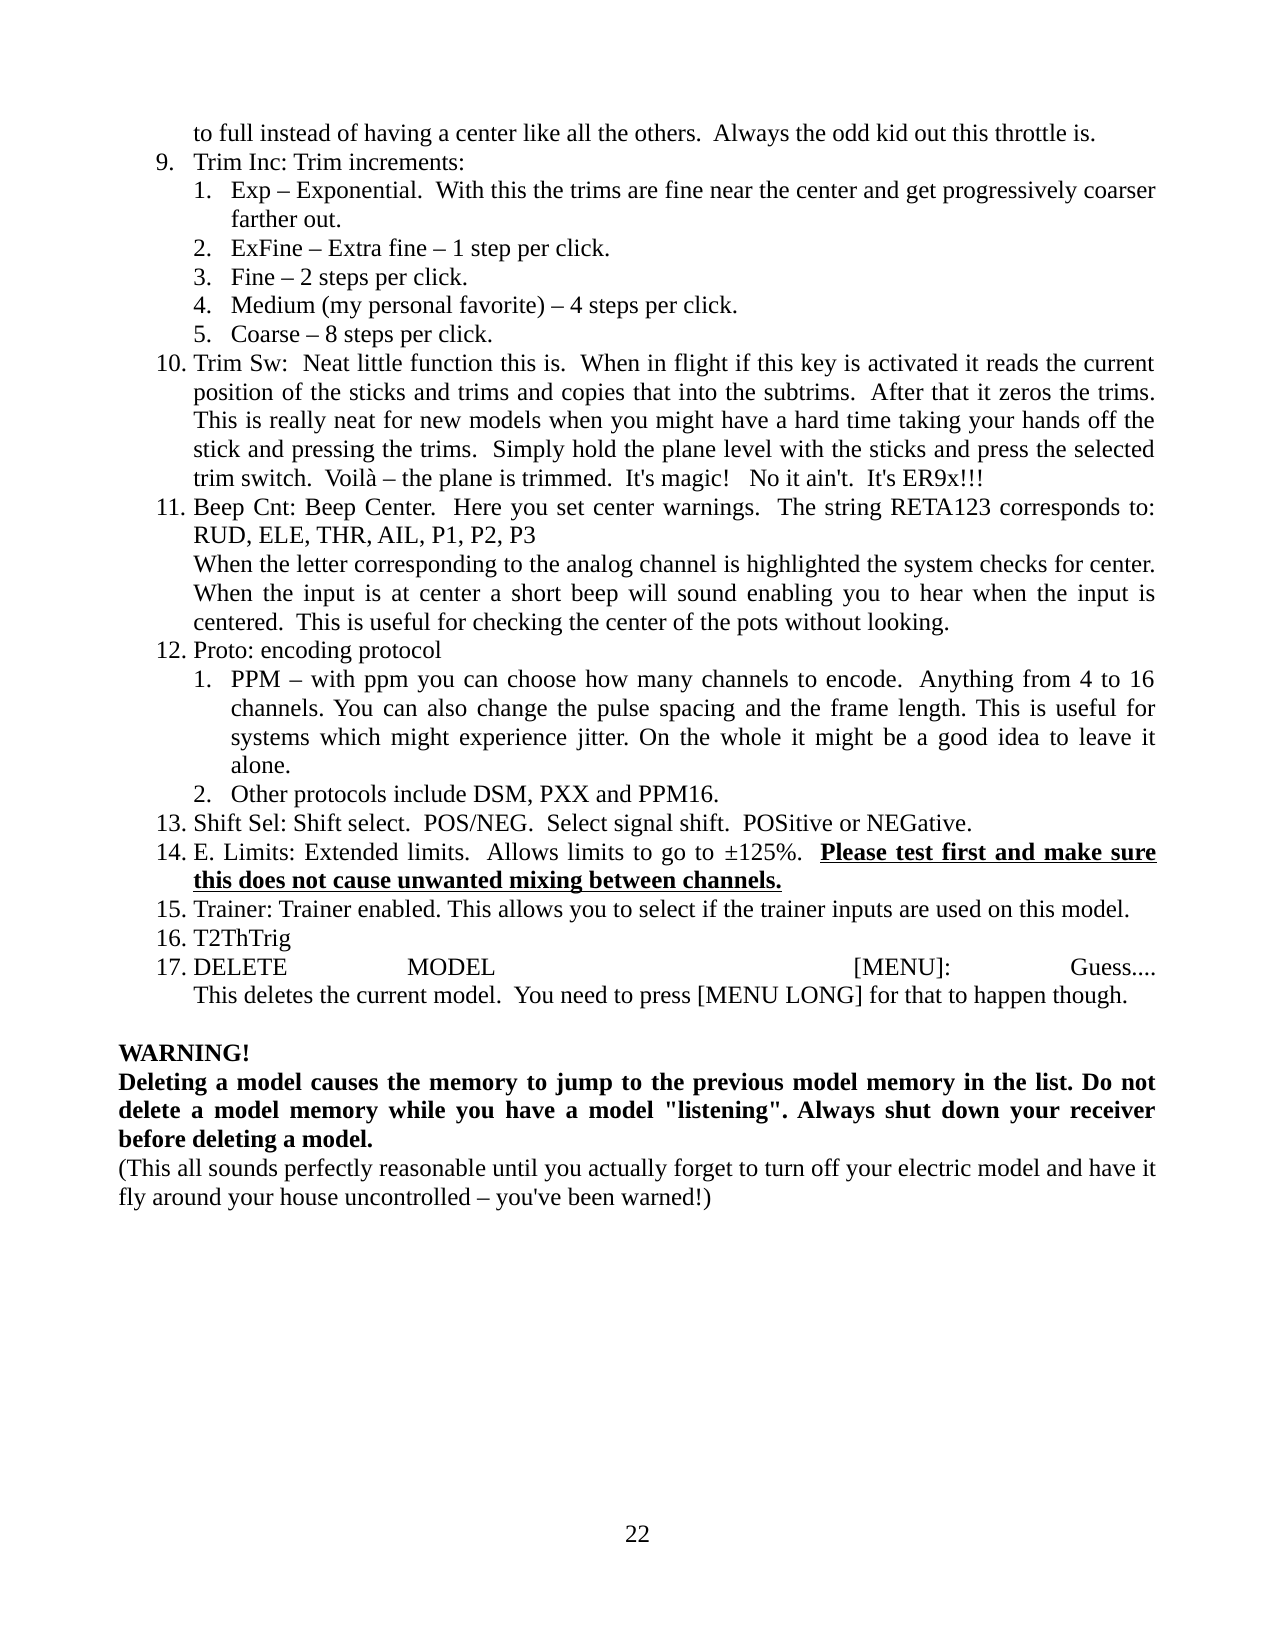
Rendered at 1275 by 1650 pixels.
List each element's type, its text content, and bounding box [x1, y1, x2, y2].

list E. Limits: Extended limits. Allows limits to go to ±125%. Please test first and make sure this does not cause unwanted mixing between channels. [156, 837, 1157, 894]
text WARNING! [118, 1038, 1157, 1067]
list Shift Sel: Shift select. POS/NEG. Select signal shift. POSitive or NEGative. [156, 808, 1157, 837]
list ExFine – Extra fine – 1 step per click. [193, 233, 1157, 262]
list Coarse – 8 steps per click. [193, 319, 1157, 348]
list Trainer: Trainer enabled. This allows you to select if the trainer inputs are used on this model. [156, 894, 1157, 923]
list When the letter corresponding to the analog channel is highlighted the system checks for center. When the input is at center a short beep will sound enabling you to hear when the input is centered. This is useful for checking the center of the pots without looking. [156, 549, 1157, 636]
list Proto: encoding protocol [156, 636, 1157, 664]
list Medium (my personal favorite) – 4 steps per click. [193, 291, 1157, 319]
list Trim Inc: Trim increments: [156, 147, 1157, 176]
list to full instead of having a center like all the others. Always the odd kid out this throttle is. [156, 118, 1157, 147]
list Beep Cnt: Beep Center. Here you set center warnings. The string RETA123 corresponds to: RUD, ELE, THR, AIL, P1, P2, P3 [156, 492, 1157, 549]
list Other protocols include DSM, PXX and PPM16. [193, 779, 1157, 808]
list DELETE MODEL [MENU]: Guess.... This deletes the current model. You need to press [MENU LONG] for that to happen though. [156, 952, 1157, 1009]
list Exp – Exponential. With this the trims are fine near the center and get progressively coarser farther out. [193, 176, 1157, 233]
list Fine – 2 steps per click. [193, 262, 1157, 291]
text (This all sounds perfectly reasonable until you actually forget to turn off your electric model and have it fly around your house uncontrolled – you've been warned!) [118, 1153, 1157, 1211]
list PPM – with ppm you can choose how many channels to encode. Anything from 4 to 16 channels. You can also change the pulse spacing and the frame length. This is useful for systems which might experience jitter. On the whole it might be a good idea to leave it alone. [193, 664, 1157, 779]
list Trim Sw: Neat little function this is. When in flight if this key is activated it reads the current position of the sticks and trims and copies that into the subtrims. After that it zeros the trims. This is really neat for new models when you might have a hard time taking your hands off the stick and pressing the trims. Simply hold the plane level with the sticks and press the selected trim switch. Voilà – the plane is trimmed. It's magic! No it ain't. It's ER9x!!! [156, 348, 1157, 492]
text Deleting a model causes the memory to jump to the previous model memory in the list. Do not delete a model memory while you have a model "listening". Always shut down your receiver before deleting a model. [118, 1067, 1157, 1153]
list T2ThTrig [156, 923, 1157, 952]
